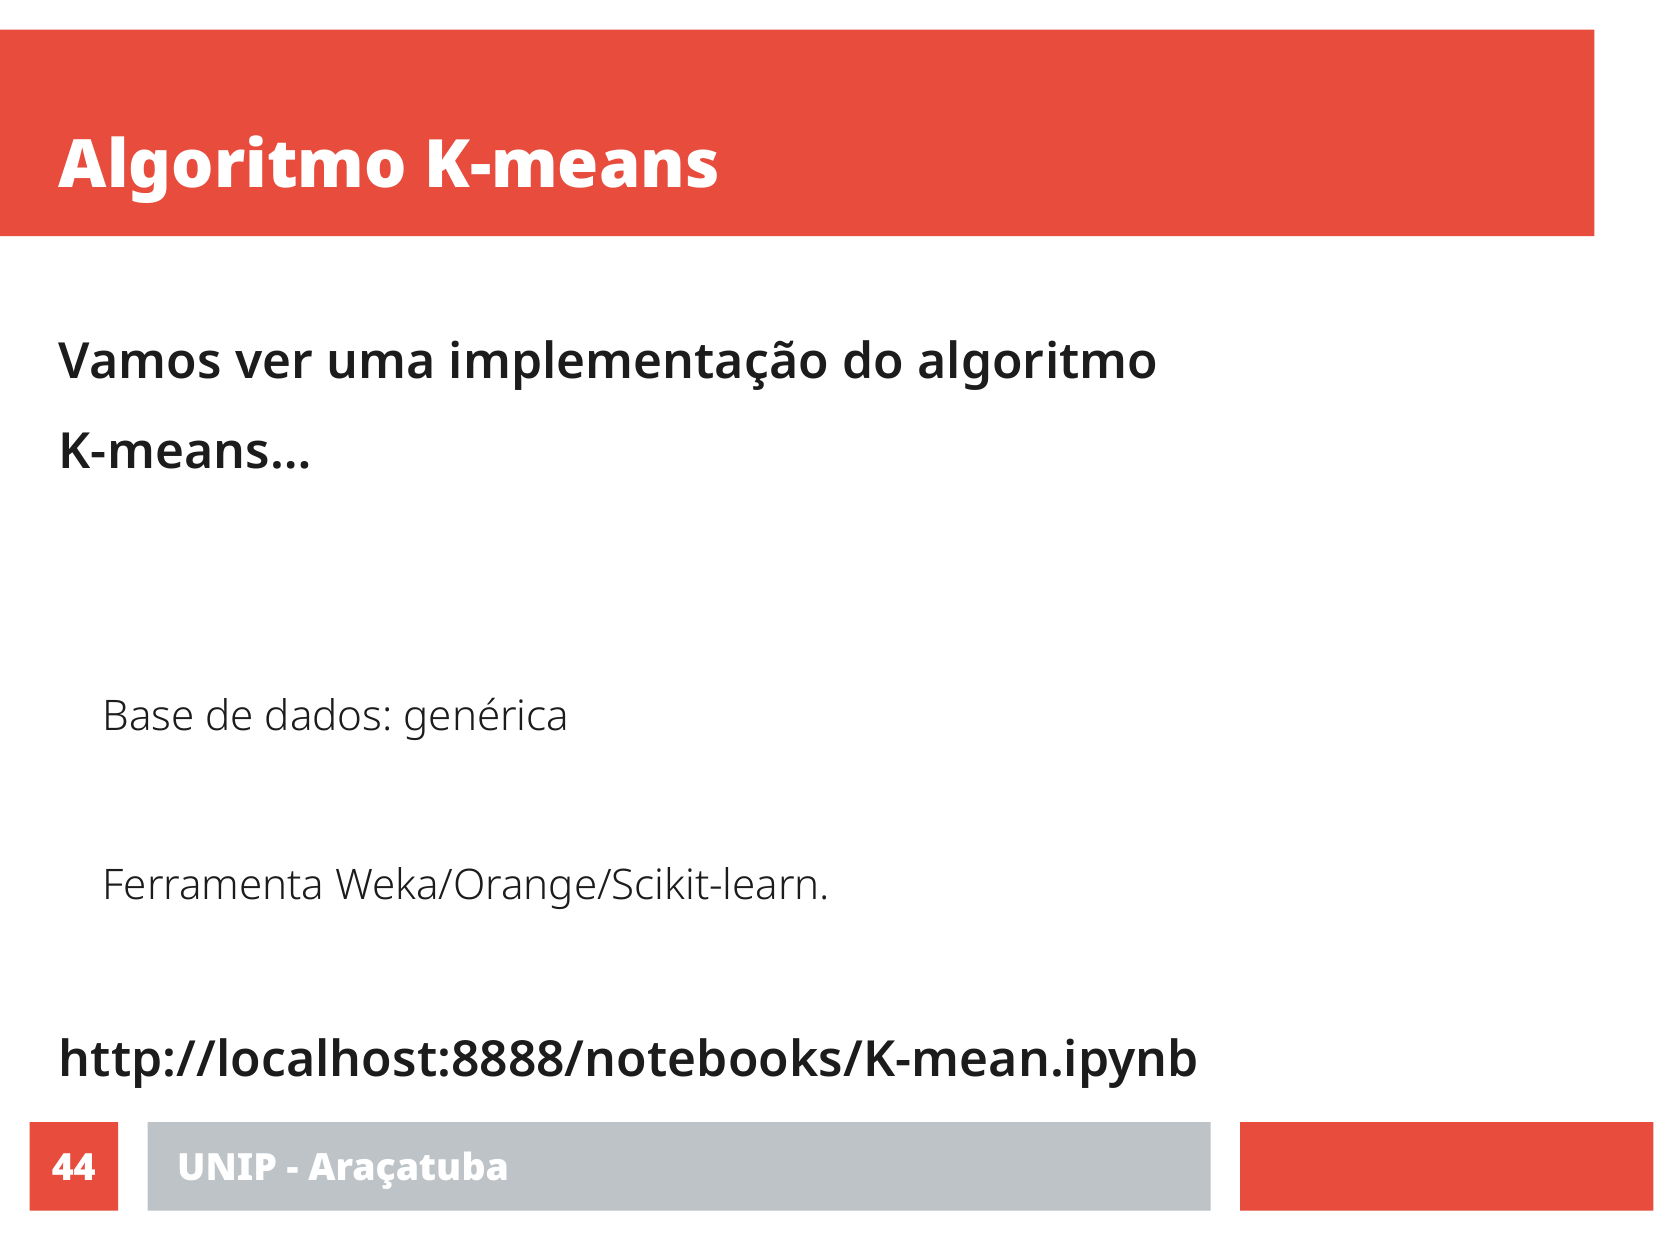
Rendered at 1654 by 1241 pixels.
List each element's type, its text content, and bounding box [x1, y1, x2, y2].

list Vamos ver uma implementação do algoritmo K-means… Base de dados: genérica Ferramenta Weka/Orange/Scikit-learn. http://localhost:8888/notebooks/K-mean.ipynb [59, 324, 1565, 1093]
title Algoritmo K-means [59, 59, 1595, 207]
